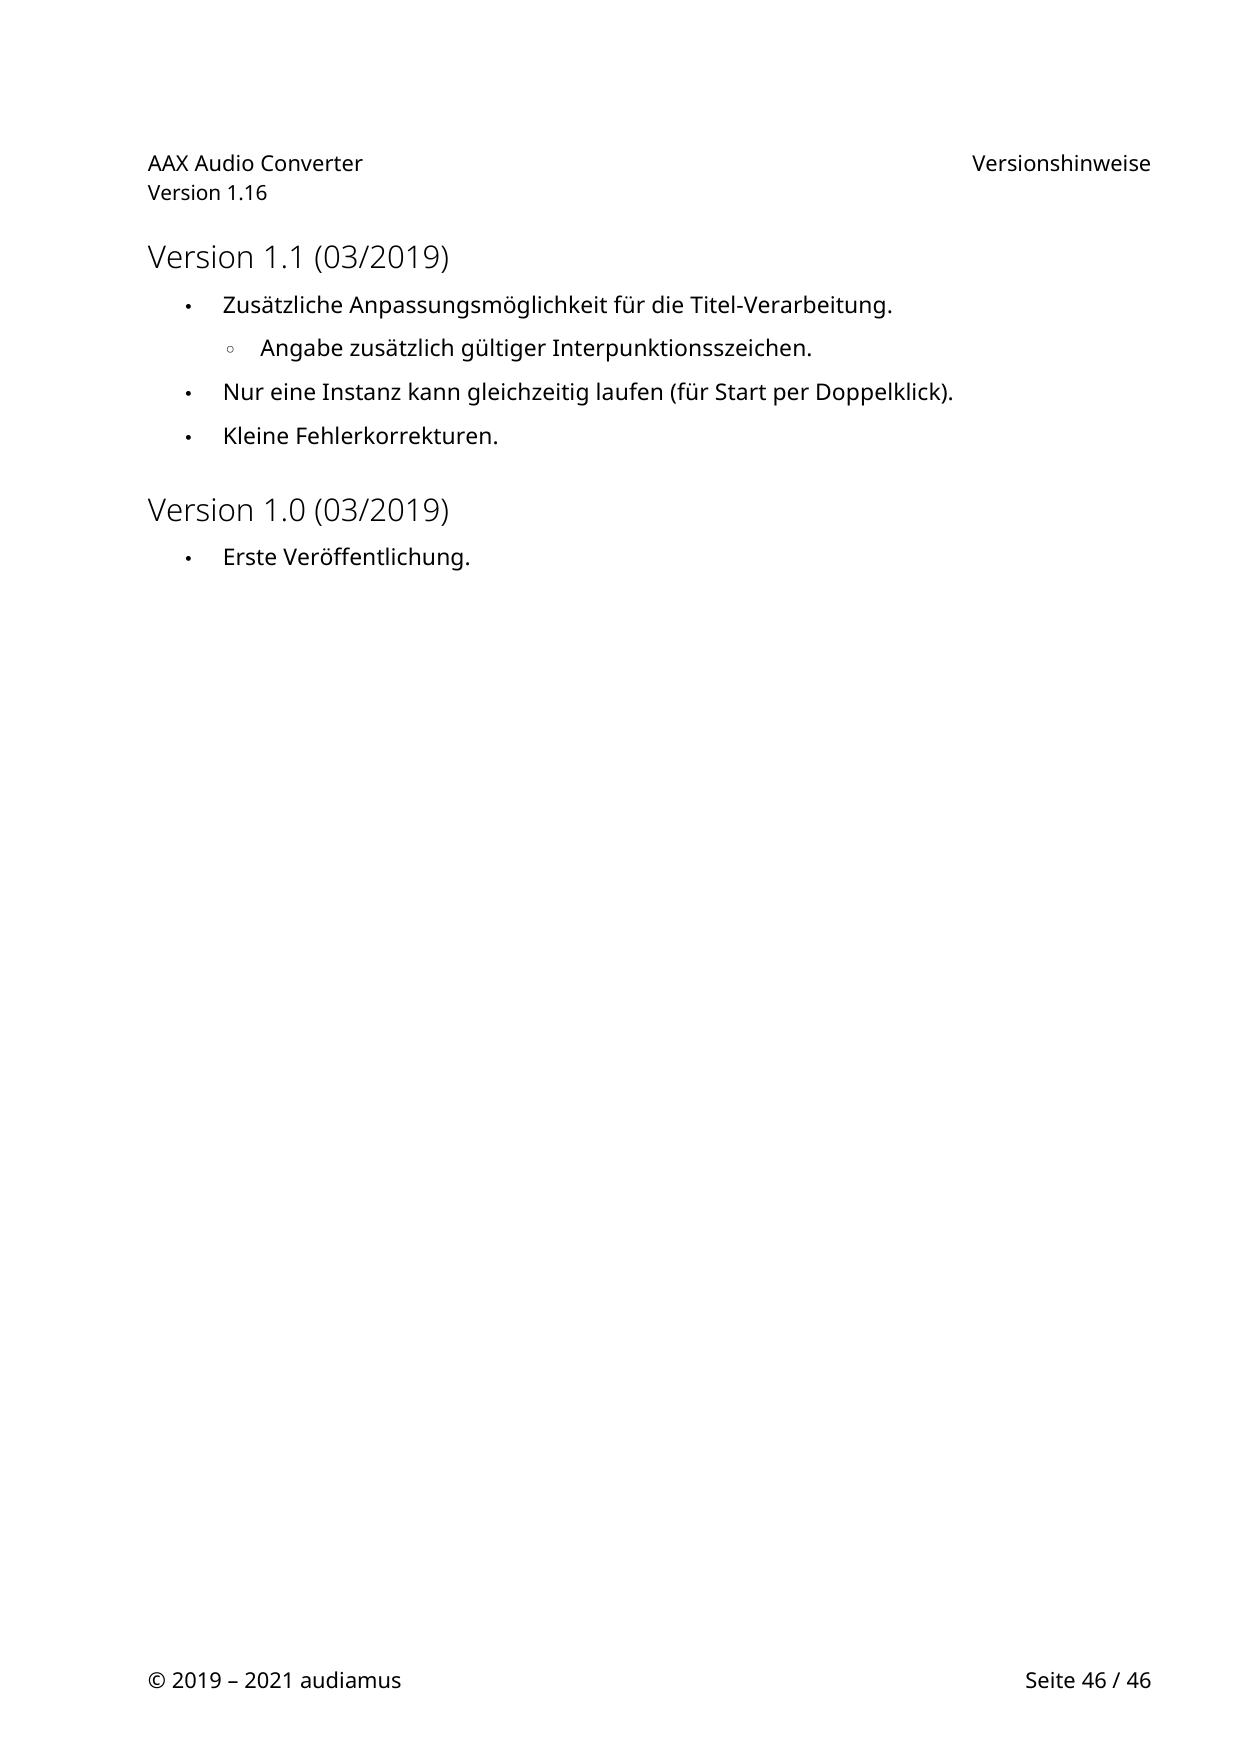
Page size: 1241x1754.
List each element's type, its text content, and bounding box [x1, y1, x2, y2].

subtitle Version 1.0 (03/2019) [148, 488, 1152, 531]
list Angabe zusätzlich gültiger Interpunktionsszeichen. [223, 332, 1152, 363]
list Kleine Fehlerkorrekturen. [185, 419, 1152, 451]
list Zusätzliche Anpassungsmöglichkeit für die Titel-Verarbeitung. [185, 289, 1152, 320]
list Nur eine Instanz kann gleichzeitig laufen (für Start per Doppelklick). [185, 376, 1152, 407]
subtitle Version 1.1 (03/2019) [148, 235, 1152, 278]
list Erste Veröffentlichung. [185, 541, 1152, 573]
